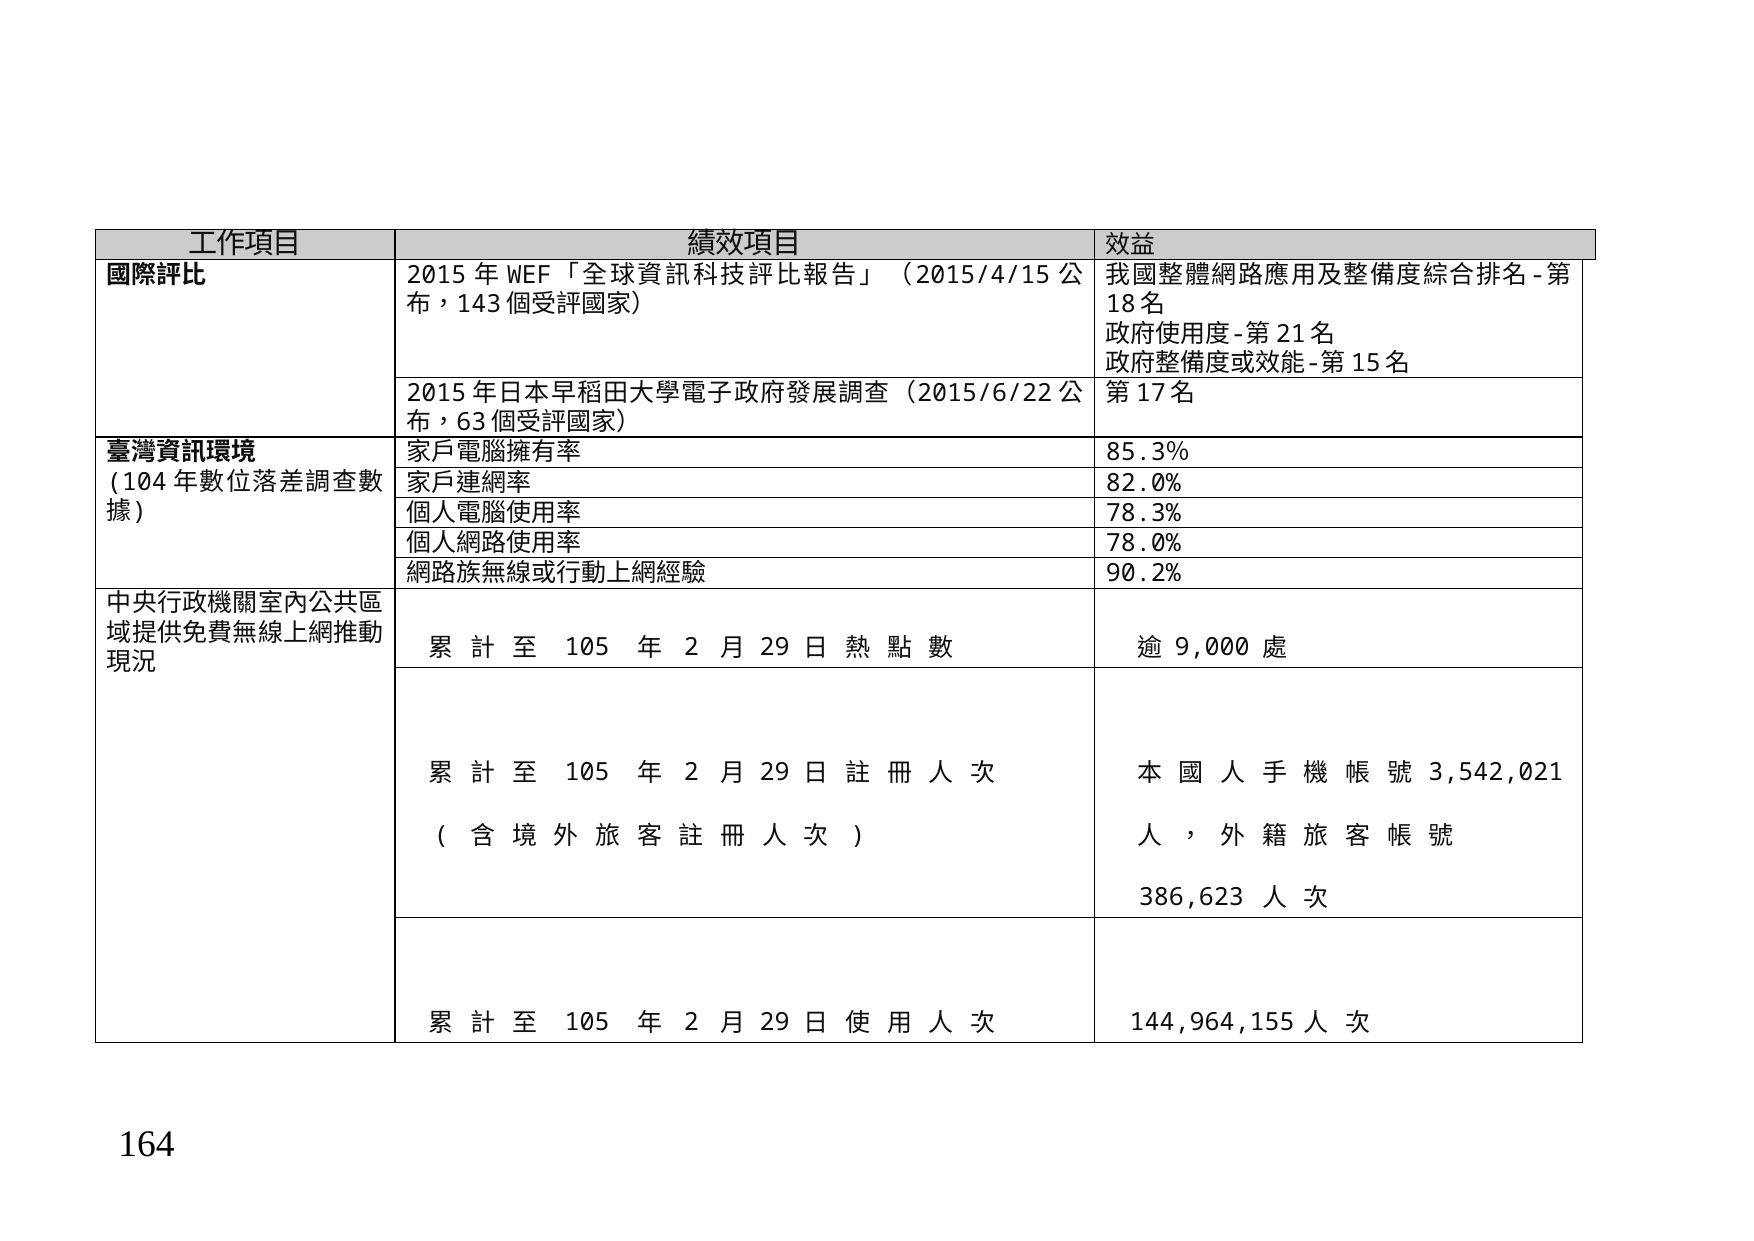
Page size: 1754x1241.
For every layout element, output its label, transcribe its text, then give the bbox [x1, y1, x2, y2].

table_header 工作項目 [96, 230, 394, 259]
table_cell 累計至105年2月29日熱點數 [396, 589, 1094, 667]
table_cell 家戶連網率 [396, 468, 1094, 497]
table_cell 我國整體網路應用及整備度綜合排名-第18名 政府使用度-第21名 政府整備度或效能-第15名 [1095, 260, 1582, 377]
table_cell [1583, 497, 1595, 527]
table_cell [1583, 377, 1595, 436]
table_cell 本國人手機帳號3,542,021人，外籍旅客帳號 386,623人次 [1095, 668, 1582, 917]
table_cell [1583, 527, 1595, 557]
table_cell 臺灣資訊環境 (104年數位落差調查數據) [96, 438, 394, 587]
table_cell [1583, 588, 1595, 667]
table_cell 82.0% [1095, 468, 1582, 497]
table_cell 中央行政機關室內公共區域提供免費無線上網推動現況 [96, 589, 394, 1042]
table_cell 78.3% [1095, 498, 1582, 527]
table_cell 第17名 [1095, 378, 1582, 436]
table_cell 逾9,000處 [1095, 589, 1582, 667]
table_header 效益 [1095, 230, 1595, 259]
table_cell 90.2% [1095, 558, 1582, 587]
table_cell 家戶電腦擁有率 [396, 438, 1094, 467]
table_cell 國際評比 [96, 260, 394, 436]
table_cell [1583, 557, 1595, 587]
table_cell 個人網路使用率 [396, 528, 1094, 557]
table_cell 78.0% [1095, 528, 1582, 557]
table_cell 2015年WEF「全球資訊科技評比報告」（2015/4/15公布，143個受評國家） [396, 260, 1094, 377]
table_cell 2015年日本早稻田大學電子政府發展調查（2015/6/22公布，63個受評國家） [396, 378, 1094, 436]
table_cell [1583, 436, 1595, 467]
table_cell 85.3％ [1095, 438, 1582, 467]
table_cell [1583, 467, 1595, 497]
table_cell 累計至105年2月29日使用人次 [396, 918, 1094, 1042]
table_cell 網路族無線或行動上網經驗 [396, 558, 1094, 587]
table_header 績效項目 [396, 230, 1094, 259]
table_cell [1583, 260, 1595, 377]
table_cell [1583, 667, 1595, 917]
table_cell 144,964,155人次 [1095, 918, 1582, 1042]
table_cell [1583, 917, 1595, 1042]
table_cell 累計至105年2月29日註冊人次(含境外旅客註冊人次) [396, 668, 1094, 917]
table_cell 個人電腦使用率 [396, 498, 1094, 527]
